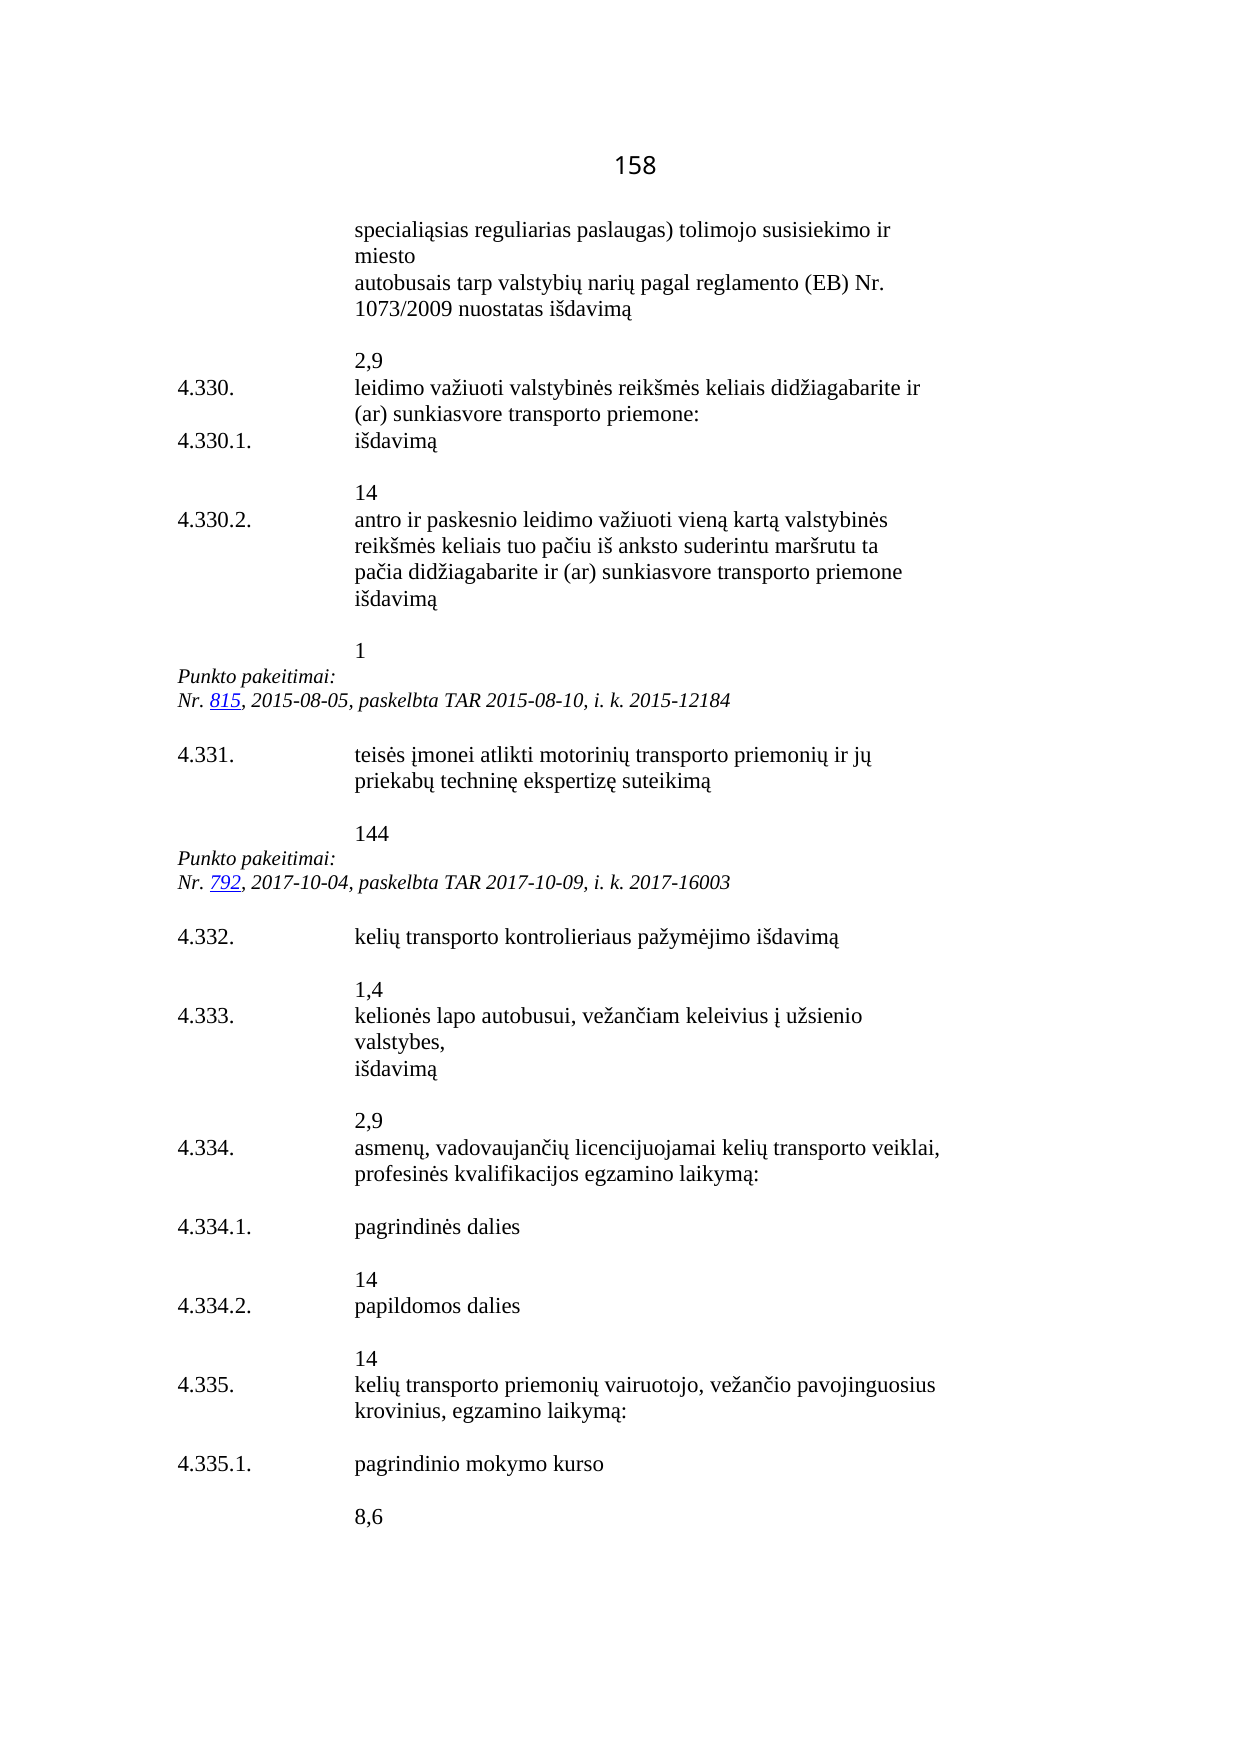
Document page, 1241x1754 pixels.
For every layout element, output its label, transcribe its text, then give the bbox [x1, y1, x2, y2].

text 1073/2009 nuostatas išdavimą 2,9 [354, 295, 945, 374]
text Punkto pakeitimai: [177, 664, 1093, 688]
text Punkto pakeitimai: [177, 846, 1093, 870]
text 4.334.2. papildomos dalies 14 [177, 1292, 945, 1371]
text reikšmės keliais tuo pačiu iš anksto suderintu maršrutu ta [354, 532, 945, 558]
text pačia didžiagabarite ir (ar) sunkiasvore transporto priemone [354, 558, 945, 585]
text priekabų techninę ekspertizę suteikimą 144 [354, 767, 945, 846]
text 4.330.2. antro ir paskesnio leidimo važiuoti vieną kartą valstybinės [177, 506, 945, 532]
text 4.332. kelių transporto kontrolieriaus pažymėjimo išdavimą 1,4 [177, 923, 945, 1002]
text (ar) sunkiasvore transporto priemone: [354, 400, 945, 427]
text 4.330. leidimo važiuoti valstybinės reikšmės keliais didžiagabarite ir [177, 374, 945, 400]
text 4.335. kelių transporto priemonių vairuotojo, vežančio pavojinguosius [177, 1371, 945, 1397]
text 4.335.1. pagrindinio mokymo kurso 8,6 [177, 1450, 945, 1529]
text profesinės kvalifikacijos egzamino laikymą: [354, 1160, 945, 1213]
text išdavimą 1 [354, 585, 945, 664]
text autobusais tarp valstybių narių pagal reglamento (EB) Nr. [354, 268, 945, 295]
text specialiąsias reguliarias paslaugas) tolimojo susisiekimo ir miesto [354, 216, 945, 268]
text išdavimą 2,9 [354, 1055, 945, 1134]
text 4.331. teisės įmonei atlikti motorinių transporto priemonių ir jų [177, 741, 945, 767]
text krovinius, egzamino laikymą: [354, 1397, 945, 1450]
text 4.334. asmenų, vadovaujančių licencijuojamai kelių transporto veiklai, [177, 1134, 945, 1160]
text Nr. 815, 2015-08-05, paskelbta TAR 2015-08-10, i. k. 2015-12184 [177, 688, 1093, 712]
text Nr. 792, 2017-10-04, paskelbta TAR 2017-10-09, i. k. 2017-16003 [177, 870, 1093, 894]
text 4.333. kelionės lapo autobusui, vežančiam keleivius į užsienio valstybes, [177, 1002, 945, 1055]
text 4.330.1. išdavimą 14 [177, 427, 945, 506]
text 4.334.1. pagrindinės dalies 14 [177, 1213, 945, 1292]
